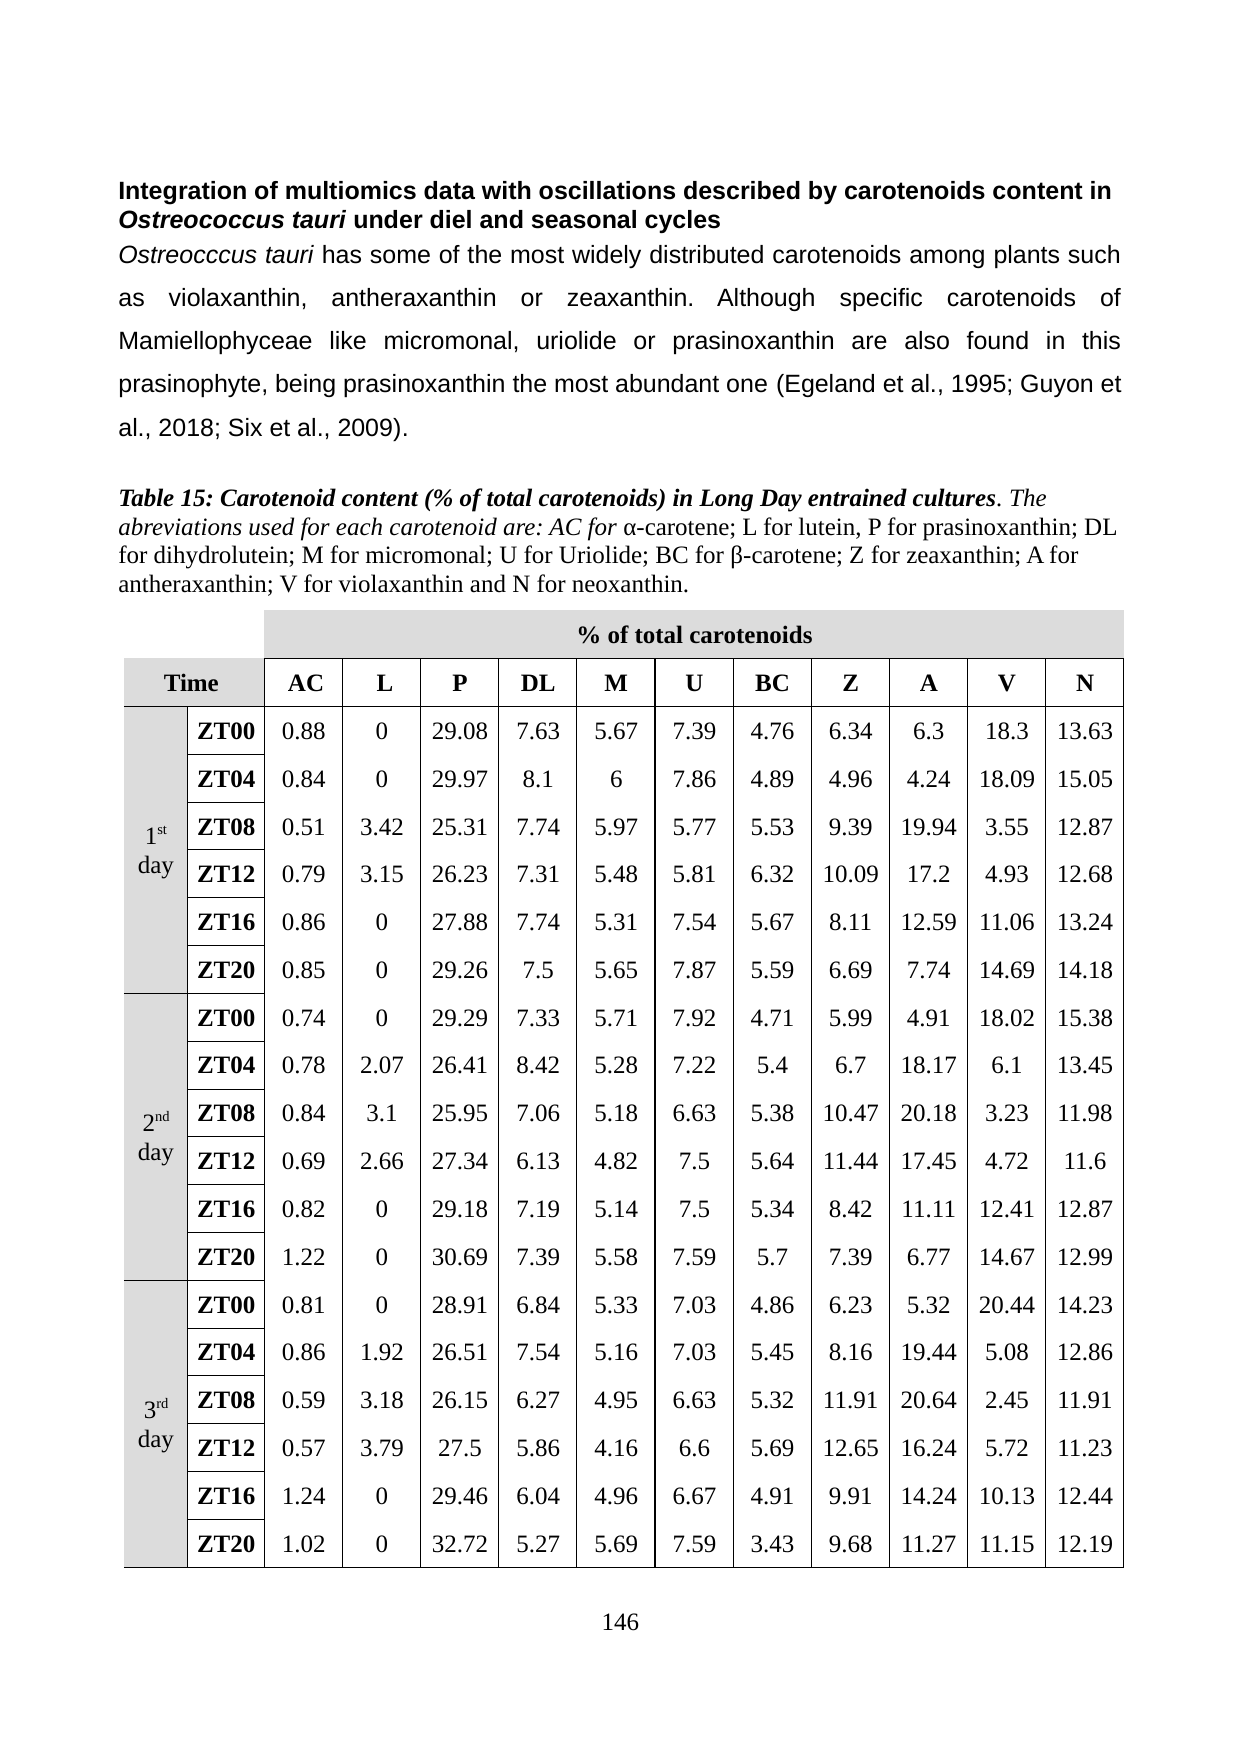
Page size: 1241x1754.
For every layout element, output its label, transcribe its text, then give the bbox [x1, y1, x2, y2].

table_cell 4.89 [734, 754, 811, 802]
table_cell 0 [343, 1519, 420, 1567]
table_cell 6.27 [499, 1375, 576, 1423]
subtitle Integration of multiomics data with oscillations described by carotenoids content in Ostreococcus tauri under diel and seasonal cycles [118, 176, 1122, 234]
table_cell 0 [343, 993, 420, 1041]
table_cell 29.97 [421, 754, 498, 802]
table_cell 7.22 [656, 1041, 733, 1088]
table_cell 6.84 [499, 1280, 576, 1327]
table_cell 4.96 [812, 754, 889, 802]
table_cell 5.27 [499, 1519, 576, 1567]
table_cell 27.5 [421, 1423, 498, 1471]
table_cell 6.63 [656, 1089, 733, 1136]
table_cell 7.74 [499, 802, 576, 849]
table_cell 3rd day [124, 1281, 187, 1567]
table_cell 5.71 [577, 993, 654, 1041]
table_cell 4.24 [890, 754, 967, 802]
table_cell 0 [343, 707, 420, 754]
table_cell 9.39 [812, 802, 889, 849]
table_cell 26.23 [421, 849, 498, 897]
table_cell 18.09 [968, 754, 1045, 802]
table_cell 7.31 [499, 849, 576, 897]
table_cell 5.53 [734, 802, 811, 849]
table_cell A [890, 659, 967, 706]
table_cell 6.3 [890, 707, 967, 754]
table_cell ZT16 [188, 1185, 264, 1232]
table_cell ZT08 [188, 803, 264, 849]
table_cell 5.64 [734, 1136, 811, 1184]
table_cell 0.84 [265, 1089, 342, 1136]
table_cell 4.91 [890, 993, 967, 1041]
table_cell 5.67 [734, 897, 811, 945]
table_cell 4.71 [734, 993, 811, 1041]
table_cell 0.86 [265, 897, 342, 945]
table_cell 17.45 [890, 1136, 967, 1184]
table_cell 5.99 [812, 993, 889, 1041]
table_cell 5.38 [734, 1089, 811, 1136]
table_cell 6.6 [656, 1423, 733, 1471]
table_cell 5.16 [577, 1328, 654, 1375]
table_cell 14.24 [890, 1471, 967, 1519]
table_cell N [1046, 659, 1123, 706]
table_cell 20.64 [890, 1375, 967, 1423]
table_cell 11.15 [968, 1519, 1045, 1567]
table_cell 12.59 [890, 897, 967, 945]
table_cell 13.45 [1046, 1041, 1123, 1088]
table_cell 4.82 [577, 1136, 654, 1184]
table_cell 6.63 [656, 1375, 733, 1423]
table_cell ZT20 [188, 1233, 264, 1280]
table_cell 4.72 [968, 1136, 1045, 1184]
table_cell 3.43 [734, 1519, 811, 1567]
table_cell 18.3 [968, 707, 1045, 754]
table_cell 7.03 [656, 1328, 733, 1375]
table_cell P [421, 659, 498, 706]
table_cell 11.91 [812, 1375, 889, 1423]
table_cell 6 [577, 754, 654, 802]
table_cell 1st day [124, 707, 187, 993]
table_cell 29.46 [421, 1471, 498, 1519]
table_cell 5.28 [577, 1041, 654, 1088]
table_cell 5.31 [577, 897, 654, 945]
table_cell 5.18 [577, 1089, 654, 1136]
table_cell 30.69 [421, 1232, 498, 1280]
table_cell 6.69 [812, 945, 889, 993]
table_cell BC [734, 659, 811, 706]
table_cell ZT04 [188, 755, 264, 802]
table_cell 7.03 [656, 1280, 733, 1327]
table_cell 26.41 [421, 1041, 498, 1088]
table_cell 5.48 [577, 849, 654, 897]
table_cell 14.18 [1046, 945, 1123, 993]
table_cell 19.44 [890, 1328, 967, 1375]
table_cell 4.95 [577, 1375, 654, 1423]
table_cell DL [499, 659, 576, 706]
table_header [124, 610, 188, 658]
table_cell 5.45 [734, 1328, 811, 1375]
table_cell 26.15 [421, 1375, 498, 1423]
table_cell 5.81 [656, 849, 733, 897]
table_cell ZT20 [188, 1520, 264, 1567]
table_cell 0.84 [265, 754, 342, 802]
table_cell 2.45 [968, 1375, 1045, 1423]
table_cell 7.54 [499, 1328, 576, 1375]
table_cell 7.74 [499, 897, 576, 945]
table_cell 12.65 [812, 1423, 889, 1471]
table_cell 28.91 [421, 1280, 498, 1327]
table_cell 4.93 [968, 849, 1045, 897]
table_cell 12.99 [1046, 1232, 1123, 1280]
table_cell ZT08 [188, 1090, 264, 1136]
table_cell 0.51 [265, 802, 342, 849]
table_cell 1.24 [265, 1471, 342, 1519]
table_cell 13.24 [1046, 897, 1123, 945]
table_cell 29.26 [421, 945, 498, 993]
table_cell 8.42 [499, 1041, 576, 1088]
table_cell 8.16 [812, 1328, 889, 1375]
table_cell 9.91 [812, 1471, 889, 1519]
table_cell M [577, 659, 654, 706]
table_cell 3.42 [343, 802, 420, 849]
table_cell 6.7 [812, 1041, 889, 1088]
table_cell 11.27 [890, 1519, 967, 1567]
table_cell 7.39 [656, 707, 733, 754]
table_cell 6.1 [968, 1041, 1045, 1088]
table_cell 3.55 [968, 802, 1045, 849]
table_cell 5.69 [577, 1519, 654, 1567]
text Ostreocccus tauri has some of the most widely distributed carotenoids among plants such as violaxanthin, antheraxanthin or zeaxanthin. Although specific carotenoids of Mamiellophyceae like micromonal, uriolide or prasinoxanthin are also found in this prasinophyte, being prasinoxanthin the most abundant one (Egeland et al., 1995; Guyon et al., 2018; Six et al., 2009)⁠. [118, 240, 1122, 441]
table_cell 19.94 [890, 802, 967, 849]
table_cell 6.34 [812, 707, 889, 754]
table_cell AC [265, 659, 342, 706]
text Table 15: Carotenoid content (% of total carotenoids) in Long Day entrained cultures. The abreviations used for each carotenoid are: AC for α-carotene; L for lutein, P for prasinoxanthin; DL for dihydrolutein; M for micromonal; U for Uriolide; BC for β-carotene; Z for zeaxanthin; A for antheraxanthin; V for violaxanthin and N for neoxanthin. [118, 483, 1122, 598]
table_cell 20.18 [890, 1089, 967, 1136]
table_cell 7.59 [656, 1519, 733, 1567]
table_cell 5.69 [734, 1423, 811, 1471]
table_cell 7.39 [812, 1232, 889, 1280]
table_cell 7.87 [656, 945, 733, 993]
table_cell ZT16 [188, 898, 264, 945]
table_cell 3.18 [343, 1375, 420, 1423]
table_cell 6.77 [890, 1232, 967, 1280]
table_cell 5.32 [890, 1280, 967, 1327]
table_cell V [968, 659, 1045, 706]
table_cell 7.06 [499, 1089, 576, 1136]
table_cell 11.23 [1046, 1423, 1123, 1471]
table_cell 0.88 [265, 707, 342, 754]
table_cell 11.06 [968, 897, 1045, 945]
table_cell ZT04 [188, 1042, 264, 1088]
table_cell 7.74 [890, 945, 967, 993]
table_cell 26.51 [421, 1328, 498, 1375]
table_cell Time [124, 658, 264, 706]
table_cell 14.67 [968, 1232, 1045, 1280]
table_header [188, 610, 264, 658]
table_cell 12.41 [968, 1184, 1045, 1232]
table_cell 0.57 [265, 1423, 342, 1471]
table_cell 9.68 [812, 1519, 889, 1567]
table_cell 15.05 [1046, 754, 1123, 802]
table_cell Z [812, 659, 889, 706]
table_cell 5.65 [577, 945, 654, 993]
table_cell 7.5 [499, 945, 576, 993]
table_cell 0.86 [265, 1328, 342, 1375]
table_cell 2nd day [124, 994, 187, 1280]
table_cell 0.78 [265, 1041, 342, 1088]
table_cell 11.44 [812, 1136, 889, 1184]
table_cell 5.08 [968, 1328, 1045, 1375]
table_cell ZT16 [188, 1472, 264, 1519]
table_cell 11.11 [890, 1184, 967, 1232]
table_cell 5.86 [499, 1423, 576, 1471]
table_cell 3.23 [968, 1089, 1045, 1136]
table_cell 14.69 [968, 945, 1045, 993]
table_cell 7.63 [499, 707, 576, 754]
table_cell 0.59 [265, 1375, 342, 1423]
table_cell 0 [343, 1280, 420, 1327]
table_cell 14.23 [1046, 1280, 1123, 1327]
table_cell ZT04 [188, 1329, 264, 1375]
table_cell 3.79 [343, 1423, 420, 1471]
table_cell ZT00 [188, 707, 264, 754]
table_cell 1.02 [265, 1519, 342, 1567]
table_cell 5.4 [734, 1041, 811, 1088]
table_cell 0.85 [265, 945, 342, 993]
table_cell 0 [343, 754, 420, 802]
table_cell 10.13 [968, 1471, 1045, 1519]
table_cell 13.63 [1046, 707, 1123, 754]
table_cell 0.69 [265, 1136, 342, 1184]
table_cell 20.44 [968, 1280, 1045, 1327]
table_cell 4.76 [734, 707, 811, 754]
table_cell ZT08 [188, 1376, 264, 1423]
table_cell ZT20 [188, 946, 264, 993]
table_cell 7.86 [656, 754, 733, 802]
table_cell 7.19 [499, 1184, 576, 1232]
table_cell 3.1 [343, 1089, 420, 1136]
table_cell 5.32 [734, 1375, 811, 1423]
table_cell ZT00 [188, 1281, 264, 1327]
table_cell 4.86 [734, 1280, 811, 1327]
table_cell 27.88 [421, 897, 498, 945]
table_cell 1.22 [265, 1232, 342, 1280]
table_cell 6.23 [812, 1280, 889, 1327]
table_header % of total carotenoids [264, 610, 1124, 658]
table_cell 7.39 [499, 1232, 576, 1280]
table_cell 7.5 [656, 1136, 733, 1184]
table_cell 32.72 [421, 1519, 498, 1567]
table_cell 7.54 [656, 897, 733, 945]
table_cell 8.11 [812, 897, 889, 945]
table_cell 0 [343, 1232, 420, 1280]
table_cell 12.87 [1046, 1184, 1123, 1232]
table_cell 16.24 [890, 1423, 967, 1471]
table_cell 0 [343, 1471, 420, 1519]
table_cell 4.16 [577, 1423, 654, 1471]
table_cell ZT12 [188, 1424, 264, 1471]
table_cell 25.31 [421, 802, 498, 849]
table_cell 4.91 [734, 1471, 811, 1519]
table_cell U [656, 659, 733, 706]
table_cell 29.18 [421, 1184, 498, 1232]
table_cell 27.34 [421, 1136, 498, 1184]
table_cell 6.13 [499, 1136, 576, 1184]
table_cell 5.97 [577, 802, 654, 849]
table_cell 0 [343, 1184, 420, 1232]
table_cell 0.79 [265, 849, 342, 897]
table_cell 10.47 [812, 1089, 889, 1136]
table_cell 8.1 [499, 754, 576, 802]
table_cell 5.58 [577, 1232, 654, 1280]
table_cell 1.92 [343, 1328, 420, 1375]
table_cell 8.42 [812, 1184, 889, 1232]
table_cell 15.38 [1046, 993, 1123, 1041]
table_cell 6.67 [656, 1471, 733, 1519]
table_cell 7.92 [656, 993, 733, 1041]
table_cell 10.09 [812, 849, 889, 897]
table_cell 5.72 [968, 1423, 1045, 1471]
table_cell 18.02 [968, 993, 1045, 1041]
table_cell L [343, 659, 420, 706]
table_cell 5.59 [734, 945, 811, 993]
table_cell ZT00 [188, 994, 264, 1041]
table_cell 7.33 [499, 993, 576, 1041]
table_cell 4.96 [577, 1471, 654, 1519]
table_cell 5.14 [577, 1184, 654, 1232]
table_cell 11.91 [1046, 1375, 1123, 1423]
table_cell 11.98 [1046, 1089, 1123, 1136]
table_cell 5.33 [577, 1280, 654, 1327]
table_cell 3.15 [343, 849, 420, 897]
table_cell 17.2 [890, 849, 967, 897]
table_cell 29.08 [421, 707, 498, 754]
table_cell 6.04 [499, 1471, 576, 1519]
table_cell 7.5 [656, 1184, 733, 1232]
table_cell 25.95 [421, 1089, 498, 1136]
table_cell 5.7 [734, 1232, 811, 1280]
table_cell 12.86 [1046, 1328, 1123, 1375]
table_cell 12.68 [1046, 849, 1123, 897]
table_cell 0.82 [265, 1184, 342, 1232]
table_cell ZT12 [188, 1137, 264, 1184]
table_cell 18.17 [890, 1041, 967, 1088]
table_cell 12.87 [1046, 802, 1123, 849]
table_cell 12.44 [1046, 1471, 1123, 1519]
table_cell 0.74 [265, 993, 342, 1041]
table_cell 5.34 [734, 1184, 811, 1232]
table_cell 7.59 [656, 1232, 733, 1280]
table_cell 29.29 [421, 993, 498, 1041]
table_cell 0.81 [265, 1280, 342, 1327]
table_cell 2.07 [343, 1041, 420, 1088]
table_cell 11.6 [1046, 1136, 1123, 1184]
table_cell 2.66 [343, 1136, 420, 1184]
table_cell 12.19 [1046, 1519, 1123, 1567]
table_cell 5.77 [656, 802, 733, 849]
table_cell 0 [343, 945, 420, 993]
table_cell 0 [343, 897, 420, 945]
table_cell 6.32 [734, 849, 811, 897]
table_cell ZT12 [188, 850, 264, 897]
table_cell 5.67 [577, 707, 654, 754]
